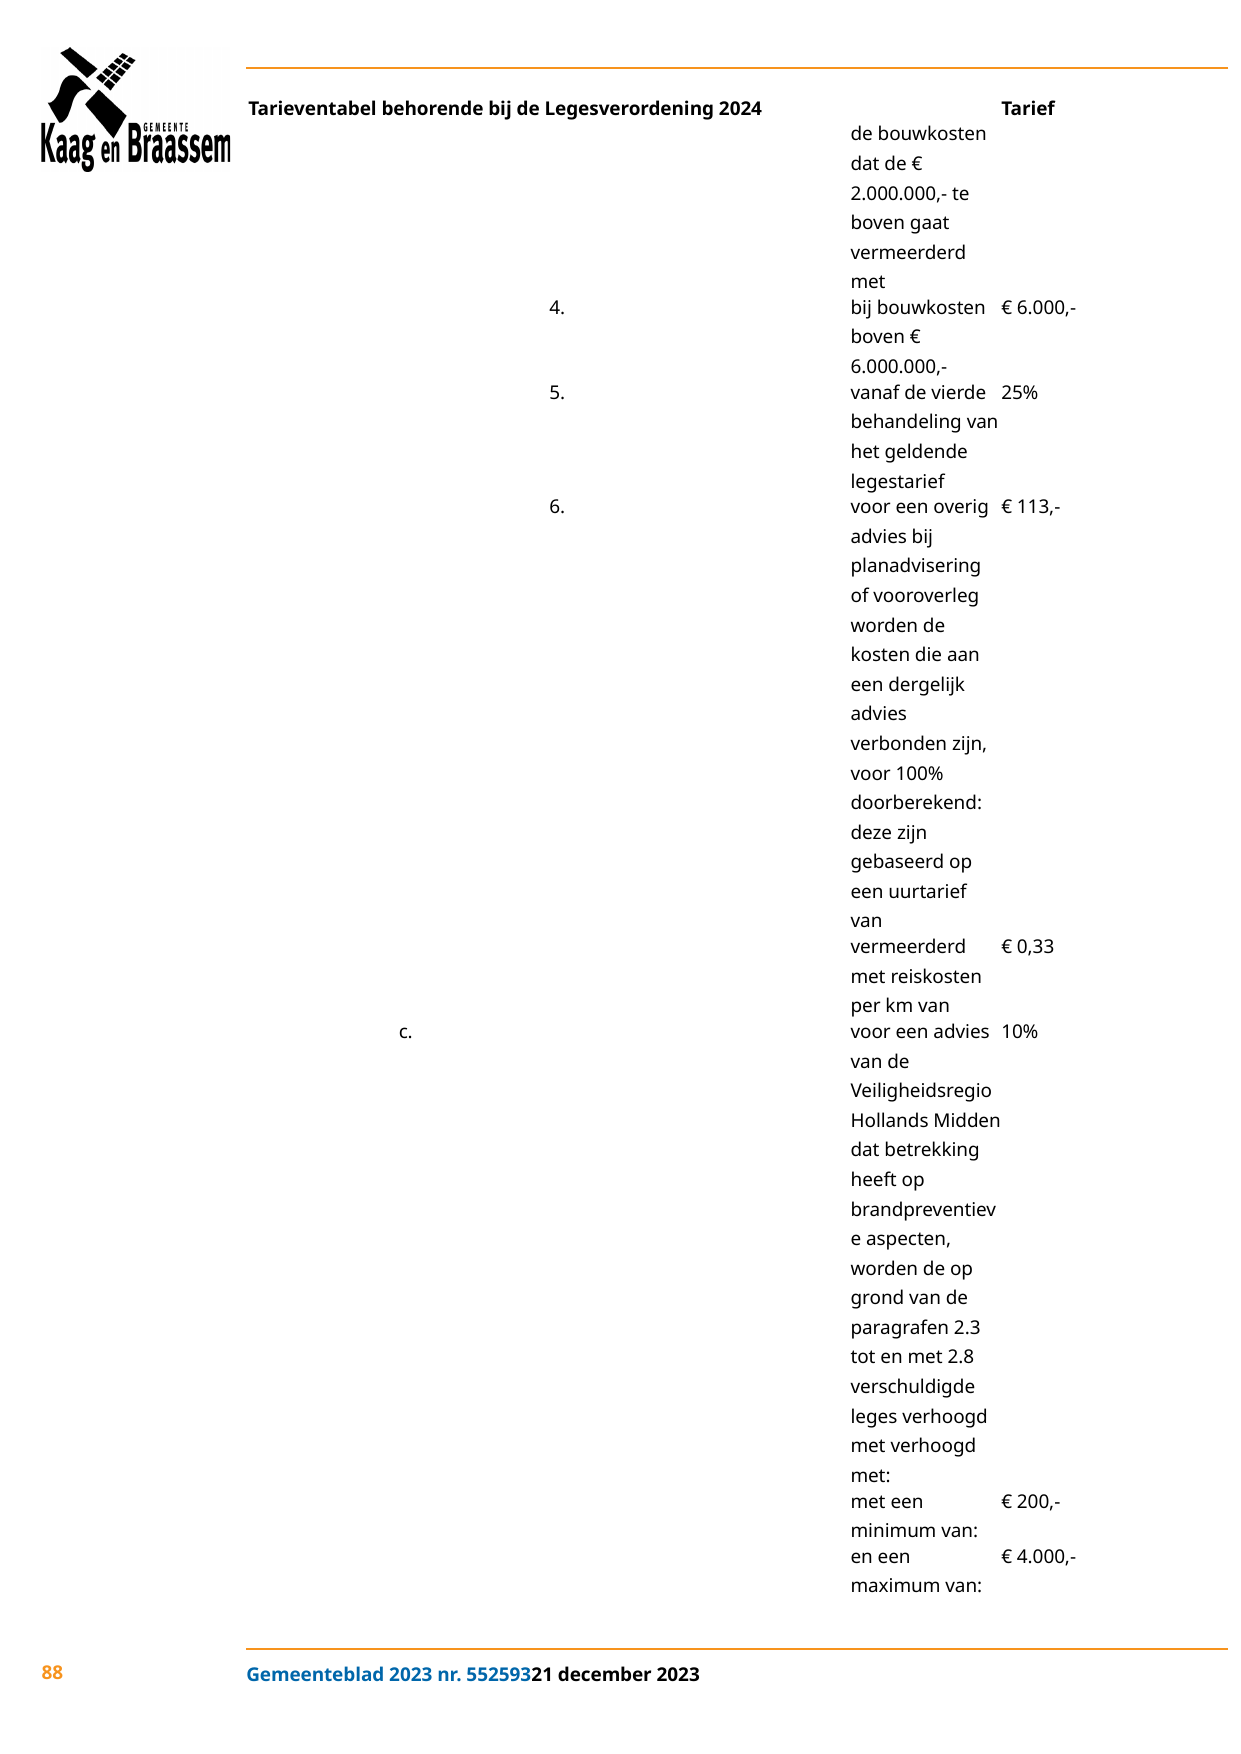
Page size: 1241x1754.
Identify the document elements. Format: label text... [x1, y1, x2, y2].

table_cell 6. [549, 494, 850, 1018]
table_cell € 4.000,- [1001, 1543, 1152, 1598]
table_cell bij bouwkosten boven € 6.000.000,- [850, 294, 1001, 379]
table_cell [399, 494, 549, 1018]
table_cell c. [399, 1018, 549, 1598]
table_cell 10% [1001, 1018, 1152, 1488]
table_cell € 0,33 [1001, 934, 1152, 1018]
table_cell en een maximum van: [850, 1543, 1001, 1598]
table_cell 4. [549, 294, 850, 379]
table_cell € 6.000,- [1001, 294, 1152, 379]
table_header Tarief [1001, 95, 1152, 121]
table_cell met een minimum van: [850, 1488, 1001, 1543]
table_cell voor een overig advies bij planadvisering of vooroverleg worden de kosten die aan een dergelijk advies verbonden zijn, voor 100% doorberekend: deze zijn gebaseerd op een uurtarief van [850, 494, 1001, 933]
table_cell [399, 379, 549, 493]
table_header Tarieventabel behorende bij de Legesverordening 2024 [248, 95, 1001, 121]
table_cell [399, 121, 549, 294]
table_cell [248, 1018, 398, 1598]
table_cell [1001, 121, 1152, 294]
table_cell voor een advies van de Veiligheidsregio Hollands Midden dat betrekking heeft op brandpreventieve aspecten, worden de op grond van de paragrafen 2.3 tot en met 2.8 verschuldigde leges verhoogd met verhoogd met: [850, 1018, 1001, 1488]
table_cell [248, 294, 398, 379]
table_cell vermeerderd met reiskosten per km van [850, 934, 1001, 1018]
table_cell [399, 294, 549, 379]
table_cell € 200,- [1001, 1488, 1152, 1543]
table_cell [248, 121, 398, 294]
table_cell [549, 1018, 850, 1598]
picture [41, 47, 231, 172]
table_cell de bouwkosten dat de € 2.000.000,- te boven gaat vermeerderd met [850, 121, 1001, 294]
table_cell vanaf de vierde behandeling van het geldende legestarief [850, 379, 1001, 493]
table_cell [549, 121, 850, 294]
table_cell 5. [549, 379, 850, 493]
table_cell [248, 379, 398, 493]
table_cell 25% [1001, 379, 1152, 493]
table_cell € 113,- [1001, 494, 1152, 933]
table_cell [248, 494, 398, 1018]
